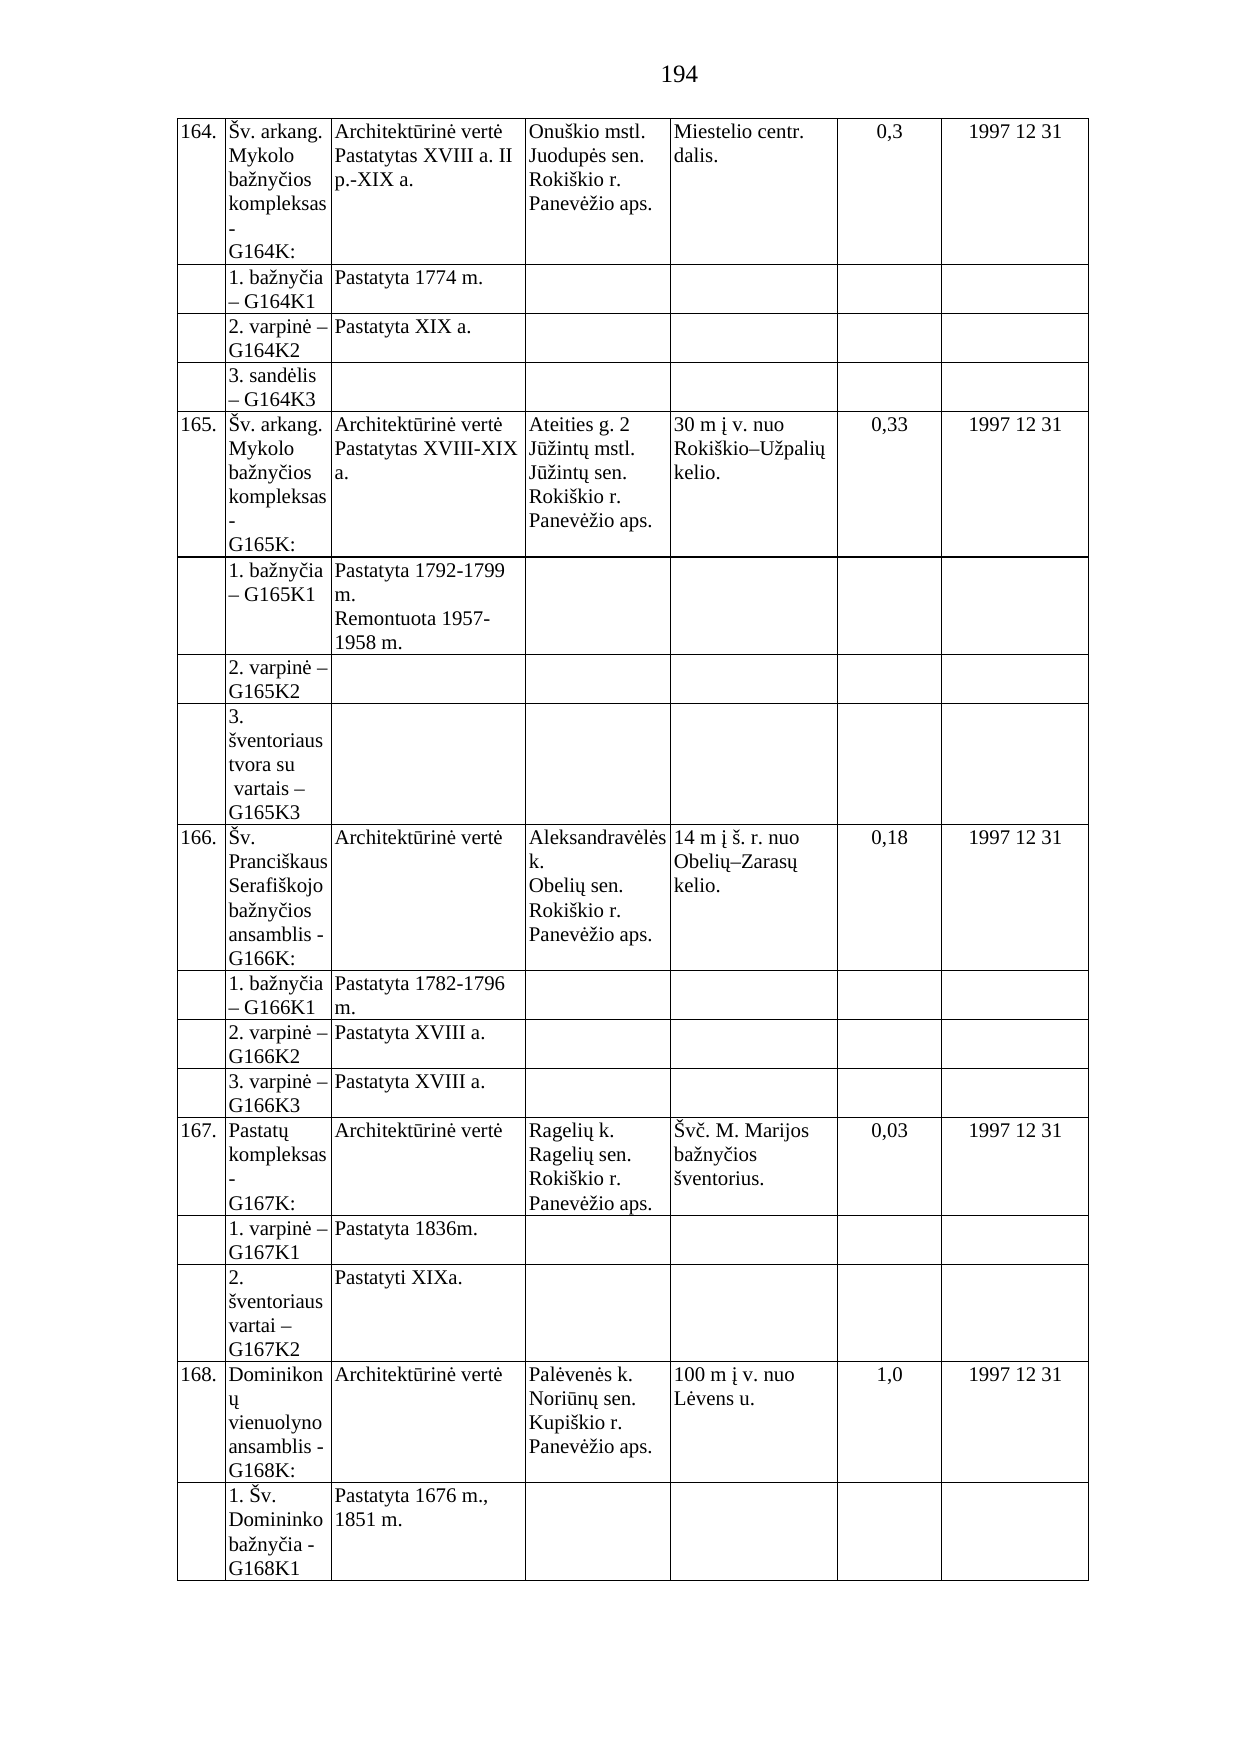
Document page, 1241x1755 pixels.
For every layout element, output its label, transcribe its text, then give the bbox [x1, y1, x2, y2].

table_cell 2. varpinė – G165K2 [226, 655, 331, 703]
table_cell Šv. arkang. Mykolo bažnyčios kompleksas - G165K: [226, 412, 331, 556]
table_cell [526, 1265, 670, 1361]
table_cell 0,3 [838, 119, 941, 263]
table_cell [1089, 556, 1135, 654]
table_cell [838, 1483, 941, 1579]
table_cell Architektūrinė vertė Pastatytas XVIII-XIX a. [332, 412, 525, 556]
table_cell [1089, 970, 1135, 1019]
table_cell 14 m į š. r. nuo Obelių–Zarasų kelio. [671, 825, 837, 970]
table_cell [1089, 1117, 1135, 1214]
table_cell [1135, 970, 1181, 1019]
table_cell [838, 363, 941, 411]
table_cell [838, 655, 941, 703]
table_cell [671, 971, 837, 1019]
table_cell Pastatyta 1774 m. [332, 265, 525, 313]
table_cell [526, 1483, 670, 1579]
table_cell [178, 1483, 225, 1579]
table_cell [526, 363, 670, 411]
table_cell [178, 971, 225, 1019]
table_cell [838, 704, 941, 824]
table_cell 1. Šv. Domininko bažnyčia - G168K1 [226, 1483, 331, 1579]
table_cell Palėvenės k. Noriūnų sen. Kupiškio r. Panevėžio aps. [526, 1362, 670, 1482]
table_cell [178, 1069, 225, 1117]
table_cell Dominikonų vienuolyno ansamblis - G168K: [226, 1362, 331, 1482]
table_cell Pastatyta XVIII a. [332, 1069, 525, 1117]
table_cell [1135, 1068, 1181, 1117]
table_cell [178, 1020, 225, 1068]
table_cell [178, 704, 225, 824]
table_cell [1135, 654, 1181, 703]
table_cell [942, 1483, 1088, 1579]
table_cell [178, 558, 225, 654]
table_cell [1135, 1019, 1181, 1068]
table_cell Ateities g. 2 Jūžintų mstl. Jūžintų sen. Rokiškio r. Panevėžio aps. [526, 412, 670, 556]
table_cell [1089, 313, 1135, 362]
table_cell [838, 1020, 941, 1068]
table_cell [1089, 1361, 1135, 1482]
table_cell Pastatyta 1782-1796 m. [332, 971, 525, 1019]
table_cell [671, 655, 837, 703]
table_cell [942, 1069, 1088, 1117]
table_cell [671, 265, 837, 313]
table_cell [526, 1020, 670, 1068]
table_cell Architektūrinė vertė [332, 825, 525, 970]
table_cell [526, 314, 670, 362]
table_cell [942, 1216, 1088, 1264]
table_cell 167. [178, 1118, 225, 1214]
table_cell [1089, 362, 1135, 411]
table_cell [1089, 1482, 1135, 1579]
table_cell 165. [178, 412, 225, 556]
table_cell [838, 314, 941, 362]
table_cell Šv. Pranciškaus Serafiškojo bažnyčios ansamblis - G166K: [226, 825, 331, 970]
table_cell [1135, 411, 1181, 556]
table_cell Pastatyti XIXa. [332, 1265, 525, 1361]
table_cell [526, 971, 670, 1019]
table_cell Pastatyta 1836m. [332, 1216, 525, 1264]
table_cell Architektūrinė vertė [332, 1118, 525, 1214]
table_cell 1. bažnyčia – G166K1 [226, 971, 331, 1019]
table_cell 100 m į v. nuo Lėvens u. [671, 1362, 837, 1482]
table_cell [1089, 118, 1135, 263]
table_cell 168. [178, 1362, 225, 1482]
table_cell 30 m į v. nuo Rokiškio–Užpalių kelio. [671, 412, 837, 556]
table_cell [1135, 1117, 1181, 1214]
table_cell 164. [178, 119, 225, 263]
table_cell [942, 558, 1088, 654]
table_cell [671, 558, 837, 654]
table_cell [1135, 1264, 1181, 1361]
table_cell [942, 655, 1088, 703]
table_cell Ragelių k. Ragelių sen. Rokiškio r. Panevėžio aps. [526, 1118, 670, 1214]
table_cell 166. [178, 825, 225, 970]
table_cell Pastatyta 1676 m., 1851 m. [332, 1483, 525, 1579]
table_cell [1089, 1019, 1135, 1068]
table_cell [1135, 362, 1181, 411]
table_cell Pastatų kompleksas - G167K: [226, 1118, 331, 1214]
table_cell 1997 12 31 [942, 412, 1088, 556]
table_cell Švč. M. Marijos bažnyčios šventorius. [671, 1118, 837, 1214]
table_cell [838, 1265, 941, 1361]
table_cell Šv. arkang. Mykolo bažnyčios kompleksas - G164K: [226, 119, 331, 263]
table_cell [1135, 556, 1181, 654]
table_cell [178, 314, 225, 362]
table_cell [1089, 1264, 1135, 1361]
table_cell [1135, 824, 1181, 970]
table_cell 2. varpinė – G164K2 [226, 314, 331, 362]
table_cell [1135, 1361, 1181, 1482]
table_cell [1089, 1068, 1135, 1117]
table_cell 1997 12 31 [942, 1118, 1088, 1214]
table_cell [838, 1216, 941, 1264]
table_cell [671, 314, 837, 362]
table_cell 3. šventoriaus tvora su vartais – G165K3 [226, 704, 331, 824]
table_cell Pastatyta 1792-1799 m. Remontuota 1957-1958 m. [332, 558, 525, 654]
table_cell [838, 1069, 941, 1117]
table_cell [942, 265, 1088, 313]
table_cell 2. šventoriaus vartai – G167K2 [226, 1265, 331, 1361]
table_cell 3. sandėlis – G164K3 [226, 363, 331, 411]
table_cell [178, 363, 225, 411]
table_cell [838, 265, 941, 313]
table_cell [332, 363, 525, 411]
table_cell [671, 363, 837, 411]
table_cell 1,0 [838, 1362, 941, 1482]
table_cell [1135, 118, 1181, 263]
table_cell Architektūrinė vertė Pastatytas XVIII a. II p.-XIX a. [332, 119, 525, 263]
table_cell [1135, 703, 1181, 824]
table_cell 1. bažnyčia – G165K1 [226, 558, 331, 654]
table_cell [1089, 703, 1135, 824]
table_cell [178, 265, 225, 313]
table_cell 2. varpinė – G166K2 [226, 1020, 331, 1068]
table_cell [526, 704, 670, 824]
table_cell [1089, 1215, 1135, 1264]
table_cell [526, 265, 670, 313]
table_cell 0,33 [838, 412, 941, 556]
table_cell [942, 363, 1088, 411]
table_cell [332, 704, 525, 824]
table_cell [671, 1020, 837, 1068]
table_cell [1089, 264, 1135, 313]
table_cell [526, 1069, 670, 1117]
table_cell [671, 1483, 837, 1579]
table_cell 1997 12 31 [942, 119, 1088, 263]
table_cell [671, 1069, 837, 1117]
table_cell [178, 1265, 225, 1361]
table_cell [671, 1216, 837, 1264]
table_cell [942, 1265, 1088, 1361]
table_cell [1089, 411, 1135, 556]
table_cell [1135, 1215, 1181, 1264]
table_cell [526, 558, 670, 654]
table_cell [671, 1265, 837, 1361]
table_cell [526, 1216, 670, 1264]
table_cell [526, 655, 670, 703]
table_cell [942, 1020, 1088, 1068]
table_cell Architektūrinė vertė [332, 1362, 525, 1482]
table_cell Pastatyta XVIII a. [332, 1020, 525, 1068]
table_cell Pastatyta XIX a. [332, 314, 525, 362]
table_cell [838, 558, 941, 654]
table_cell Aleksandravėlės k. Obelių sen. Rokiškio r. Panevėžio aps. [526, 825, 670, 970]
table_cell [1135, 1482, 1181, 1579]
table_cell [942, 971, 1088, 1019]
table_cell [1135, 313, 1181, 362]
table_cell [838, 971, 941, 1019]
table_cell [332, 655, 525, 703]
table_cell [178, 1216, 225, 1264]
table_cell 0,03 [838, 1118, 941, 1214]
table_cell [942, 704, 1088, 824]
table_cell [178, 655, 225, 703]
table_cell 3. varpinė – G166K3 [226, 1069, 331, 1117]
table_cell 1997 12 31 [942, 825, 1088, 970]
table_cell [671, 704, 837, 824]
table_cell Onuškio mstl. Juodupės sen. Rokiškio r. Panevėžio aps. [526, 119, 670, 263]
table_cell [1089, 824, 1135, 970]
table_cell 1. varpinė – G167K1 [226, 1216, 331, 1264]
table_cell [1135, 264, 1181, 313]
table_cell 0,18 [838, 825, 941, 970]
table_cell [1089, 654, 1135, 703]
table_cell 1997 12 31 [942, 1362, 1088, 1482]
table_cell Miestelio centr. dalis. [671, 119, 837, 263]
table_cell [942, 314, 1088, 362]
table_cell 1. bažnyčia – G164K1 [226, 265, 331, 313]
